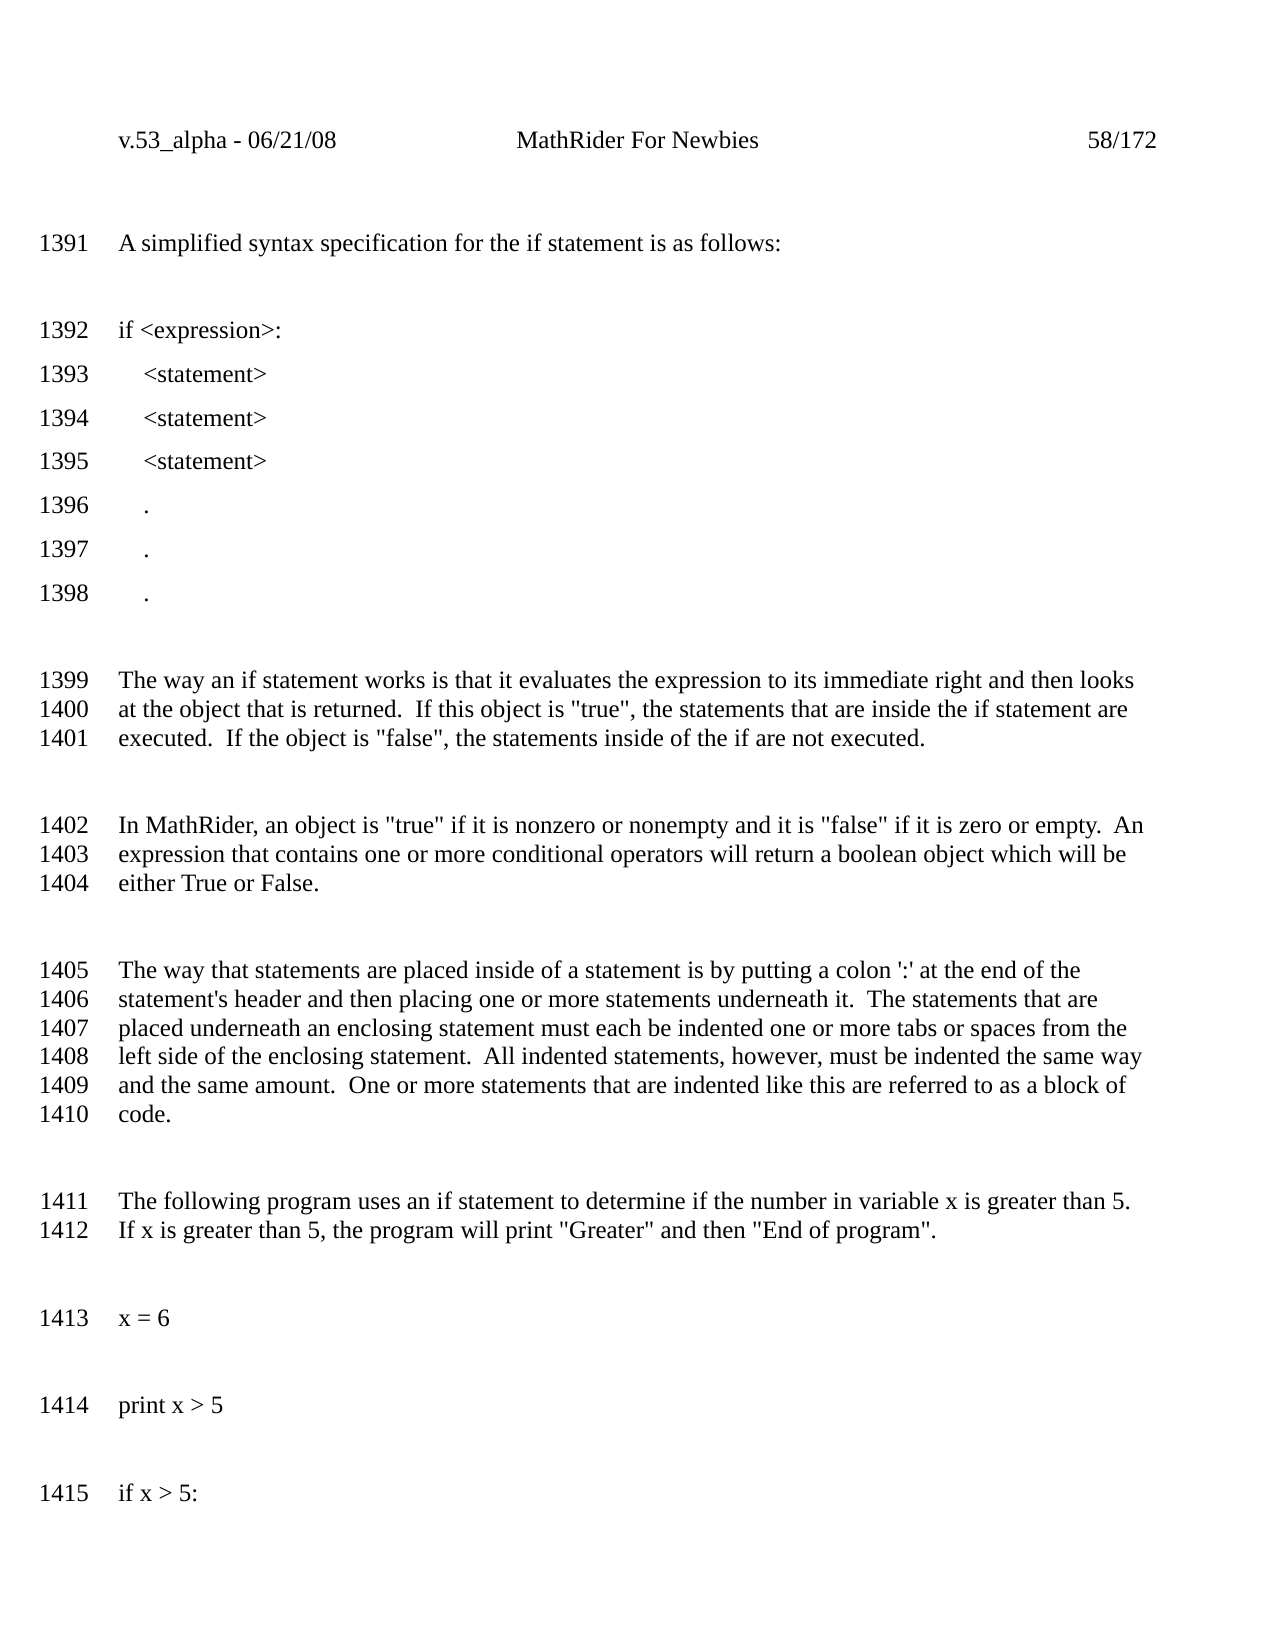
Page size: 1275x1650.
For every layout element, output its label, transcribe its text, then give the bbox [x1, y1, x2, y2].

text . [118, 534, 1157, 563]
text The following program uses an if statement to determine if the number in variable x is greater than 5. If x is greater than 5, the program will print "Greater" and then "End of program". [118, 1186, 1157, 1244]
text <statement> [118, 403, 1157, 431]
text <statement> [118, 446, 1157, 475]
text x = 6 [118, 1303, 1157, 1331]
text The way an if statement works is that it evaluates the expression to its immediate right and then looks at the object that is returned. If this object is "true", the statements that are inside the if statement are executed. If the object is "false", the statements inside of the if are not executed. [118, 665, 1157, 751]
text if <expression>: [118, 315, 1157, 344]
text <statement> [118, 359, 1157, 388]
text . [118, 578, 1157, 606]
text The way that statements are placed inside of a statement is by putting a colon ':' at the end of the statement's header and then placing one or more statements underneath it. The statements that are placed underneath an enclosing statement must each be indented one or more tabs or spaces from the left side of the enclosing statement. All indented statements, however, must be indented the same way and the same amount. One or more statements that are indented like this are referred to as a block of code. [118, 955, 1157, 1128]
text A simplified syntax specification for the if statement is as follows: [118, 228, 1157, 256]
text In MathRider, an object is "true" if it is nonzero or nonempty and it is "false" if it is zero or empty. An expression that contains one or more conditional operators will return a boolean object which will be either True or False. [118, 810, 1157, 896]
text . [118, 490, 1157, 519]
text print x > 5 [118, 1390, 1157, 1419]
text if x > 5: [118, 1478, 1157, 1506]
